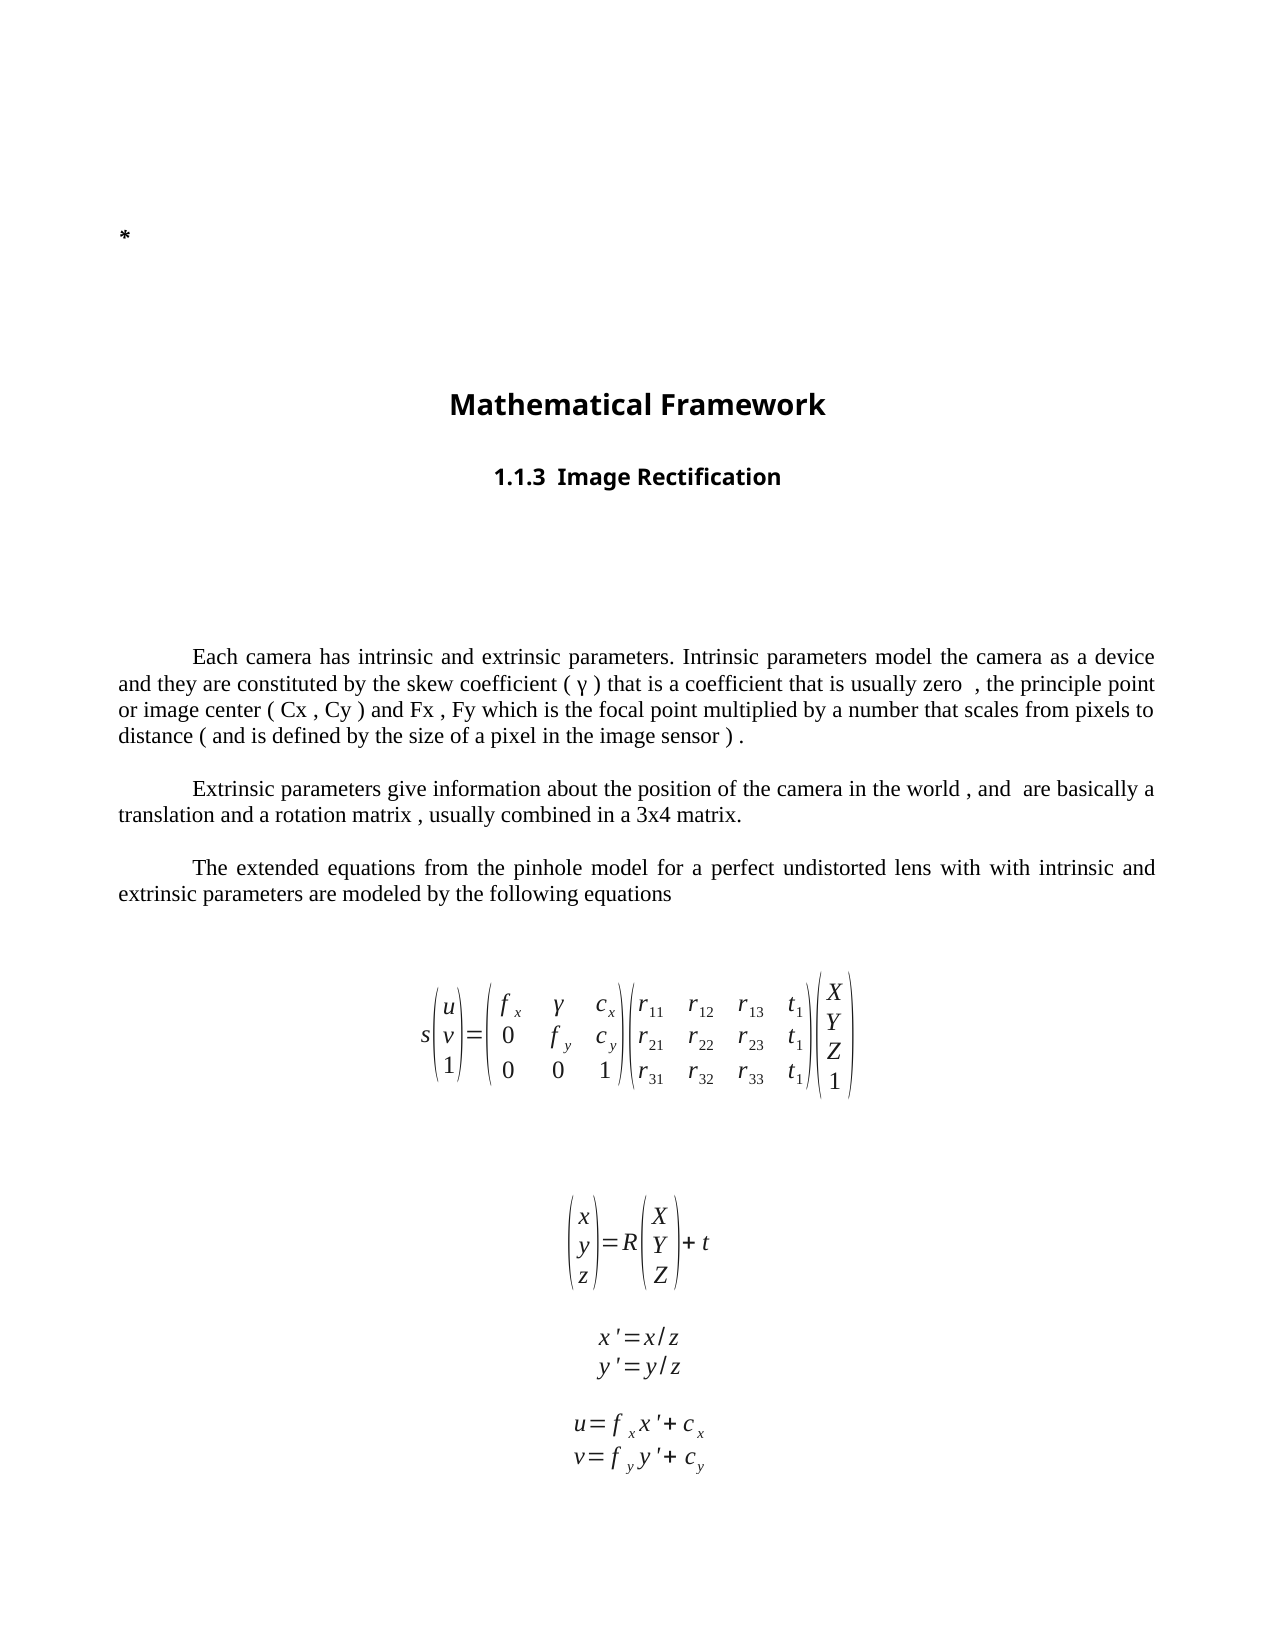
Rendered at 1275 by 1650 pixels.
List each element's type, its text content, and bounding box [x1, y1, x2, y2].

text Extrinsic parameters give information about the position of the camera in the world , and are basically a translation and a rotation matrix , usually combined in a 3x4 matrix. [118, 775, 1157, 828]
text The extended equations from the pinhole model for a perfect undistorted lens with with intrinsic and extrinsic parameters are modeled by the following equations [118, 854, 1157, 907]
text 1.1.3 Image Rectification [118, 461, 1157, 492]
text Each camera has intrinsic and extrinsic parameters. Intrinsic parameters model the camera as a device and they are constituted by the skew coefficient ( γ ) that is a coefficient that is usually zero , the principle point or image center ( Cx , Cy ) and Fx , Fy which is the focal point multiplied by a number that scales from pixels to distance ( and is defined by the size of a pixel in the image sensor ) . [118, 643, 1157, 749]
text * [118, 223, 1157, 250]
text Mathematical Framework [118, 384, 1157, 424]
